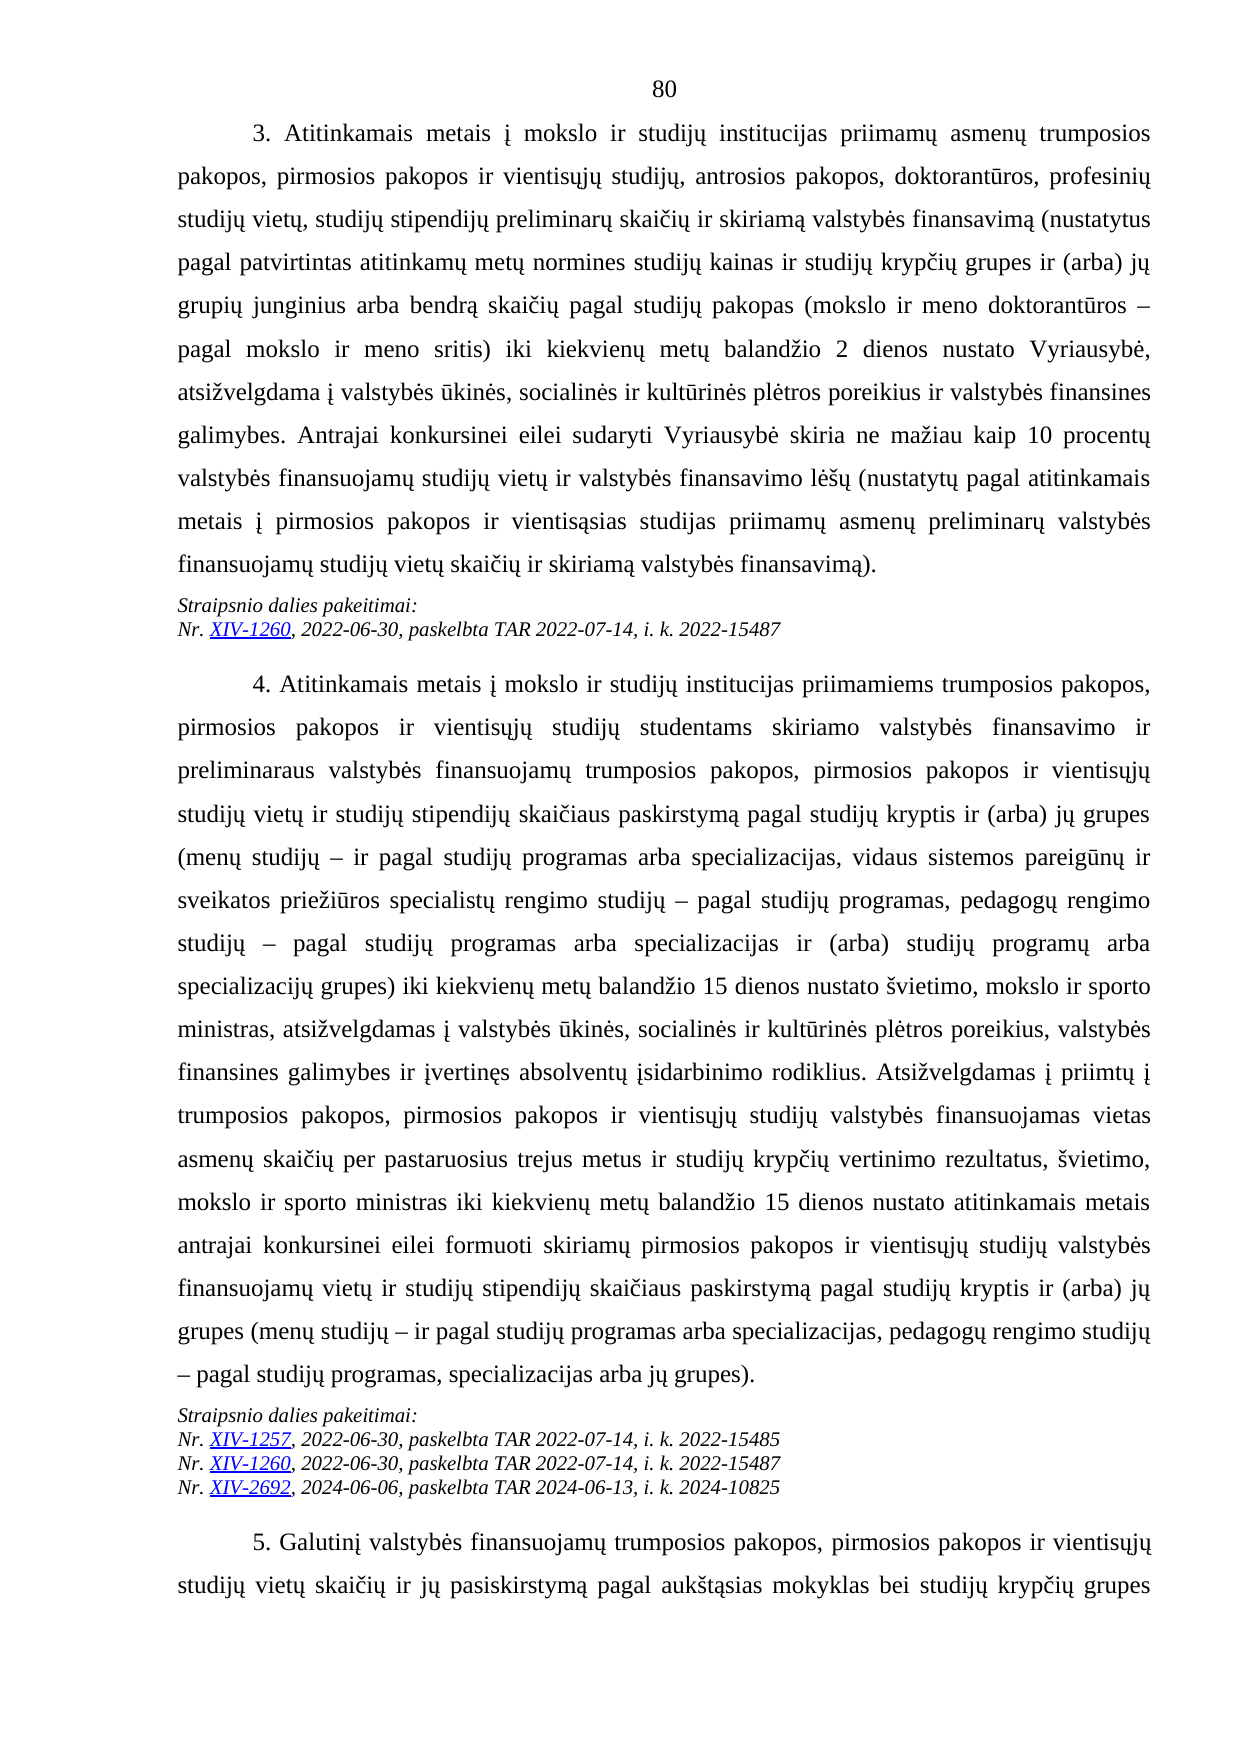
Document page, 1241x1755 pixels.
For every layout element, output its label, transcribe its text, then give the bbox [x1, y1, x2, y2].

text 4. Atitinkamais metais į mokslo ir studijų institucijas priimamiems trumposios pakopos, pirmosios pakopos ir vientisųjų studijų studentams skiriamo valstybės finansavimo ir preliminaraus valstybės finansuojamų trumposios pakopos, pirmosios pakopos ir vientisųjų studijų vietų ir studijų stipendijų skaičiaus paskirstymą pagal studijų kryptis ir (arba) jų grupes (menų studijų – ir pagal studijų programas arba specializacijas, vidaus sistemos pareigūnų ir sveikatos priežiūros specialistų rengimo studijų – pagal studijų programas, pedagogų rengimo studijų – pagal studijų programas arba specializacijas ir (arba) studijų programų arba specializacijų grupes) iki kiekvienų metų balandžio 15 dienos nustato švietimo, mokslo ir sporto ministras, atsižvelgdamas į valstybės ūkinės, socialinės ir kultūrinės plėtros poreikius, valstybės finansines galimybes ir įvertinęs absolventų įsidarbinimo rodiklius. Atsižvelgdamas į priimtų į trumposios pakopos, pirmosios pakopos ir vientisųjų studijų valstybės finansuojamas vietas asmenų skaičių per pastaruosius trejus metus ir studijų krypčių vertinimo rezultatus, švietimo, mokslo ir sporto ministras iki kiekvienų metų balandžio 15 dienos nustato atitinkamais metais antrajai konkursinei eilei formuoti skiriamų pirmosios pakopos ir vientisųjų studijų valstybės finansuojamų vietų ir studijų stipendijų skaičiaus paskirstymą pagal studijų kryptis ir (arba) jų grupes (menų studijų – ir pagal studijų programas arba specializacijas, pedagogų rengimo studijų – pagal studijų programas, specializacijas arba jų grupes). [177, 669, 1152, 1388]
text Nr. XIV-1260, 2022-06-30, paskelbta TAR 2022-07-14, i. k. 2022-15487 [177, 1451, 1152, 1475]
text 5. Galutinį valstybės finansuojamų trumposios pakopos, pirmosios pakopos ir vientisųjų studijų vietų skaičių ir jų pasiskirstymą pagal aukštąsias mokyklas bei studijų krypčių grupes [177, 1527, 1152, 1599]
text Straipsnio dalies pakeitimai: [177, 1402, 1152, 1427]
text Nr. XIV-1260, 2022-06-30, paskelbta TAR 2022-07-14, i. k. 2022-15487 [177, 617, 1152, 641]
text 3. Atitinkamais metais į mokslo ir studijų institucijas priimamų asmenų trumposios pakopos, pirmosios pakopos ir vientisųjų studijų, antrosios pakopos, doktorantūros, profesinių studijų vietų, studijų stipendijų preliminarų skaičių ir skiriamą valstybės finansavimą (nustatytus pagal patvirtintas atitinkamų metų normines studijų kainas ir studijų krypčių grupes ir (arba) jų grupių junginius arba bendrą skaičių pagal studijų pakopas (mokslo ir meno doktorantūros – pagal mokslo ir meno sritis) iki kiekvienų metų balandžio 2 dienos nustato Vyriausybė, atsižvelgdama į valstybės ūkinės, socialinės ir kultūrinės plėtros poreikius ir valstybės finansines galimybes. Antrajai konkursinei eilei sudaryti Vyriausybė skiria ne mažiau kaip 10 procentų valstybės finansuojamų studijų vietų ir valstybės finansavimo lėšų (nustatytų pagal atitinkamais metais į pirmosios pakopos ir vientisąsias studijas priimamų asmenų preliminarų valstybės finansuojamų studijų vietų skaičių ir skiriamą valstybės finansavimą). [177, 118, 1152, 578]
text Nr. XIV-2692, 2024-06-06, paskelbta TAR 2024-06-13, i. k. 2024-10825 [177, 1475, 1152, 1499]
text Straipsnio dalies pakeitimai: [177, 592, 1152, 617]
text Nr. XIV-1257, 2022-06-30, paskelbta TAR 2022-07-14, i. k. 2022-15485 [177, 1427, 1152, 1451]
